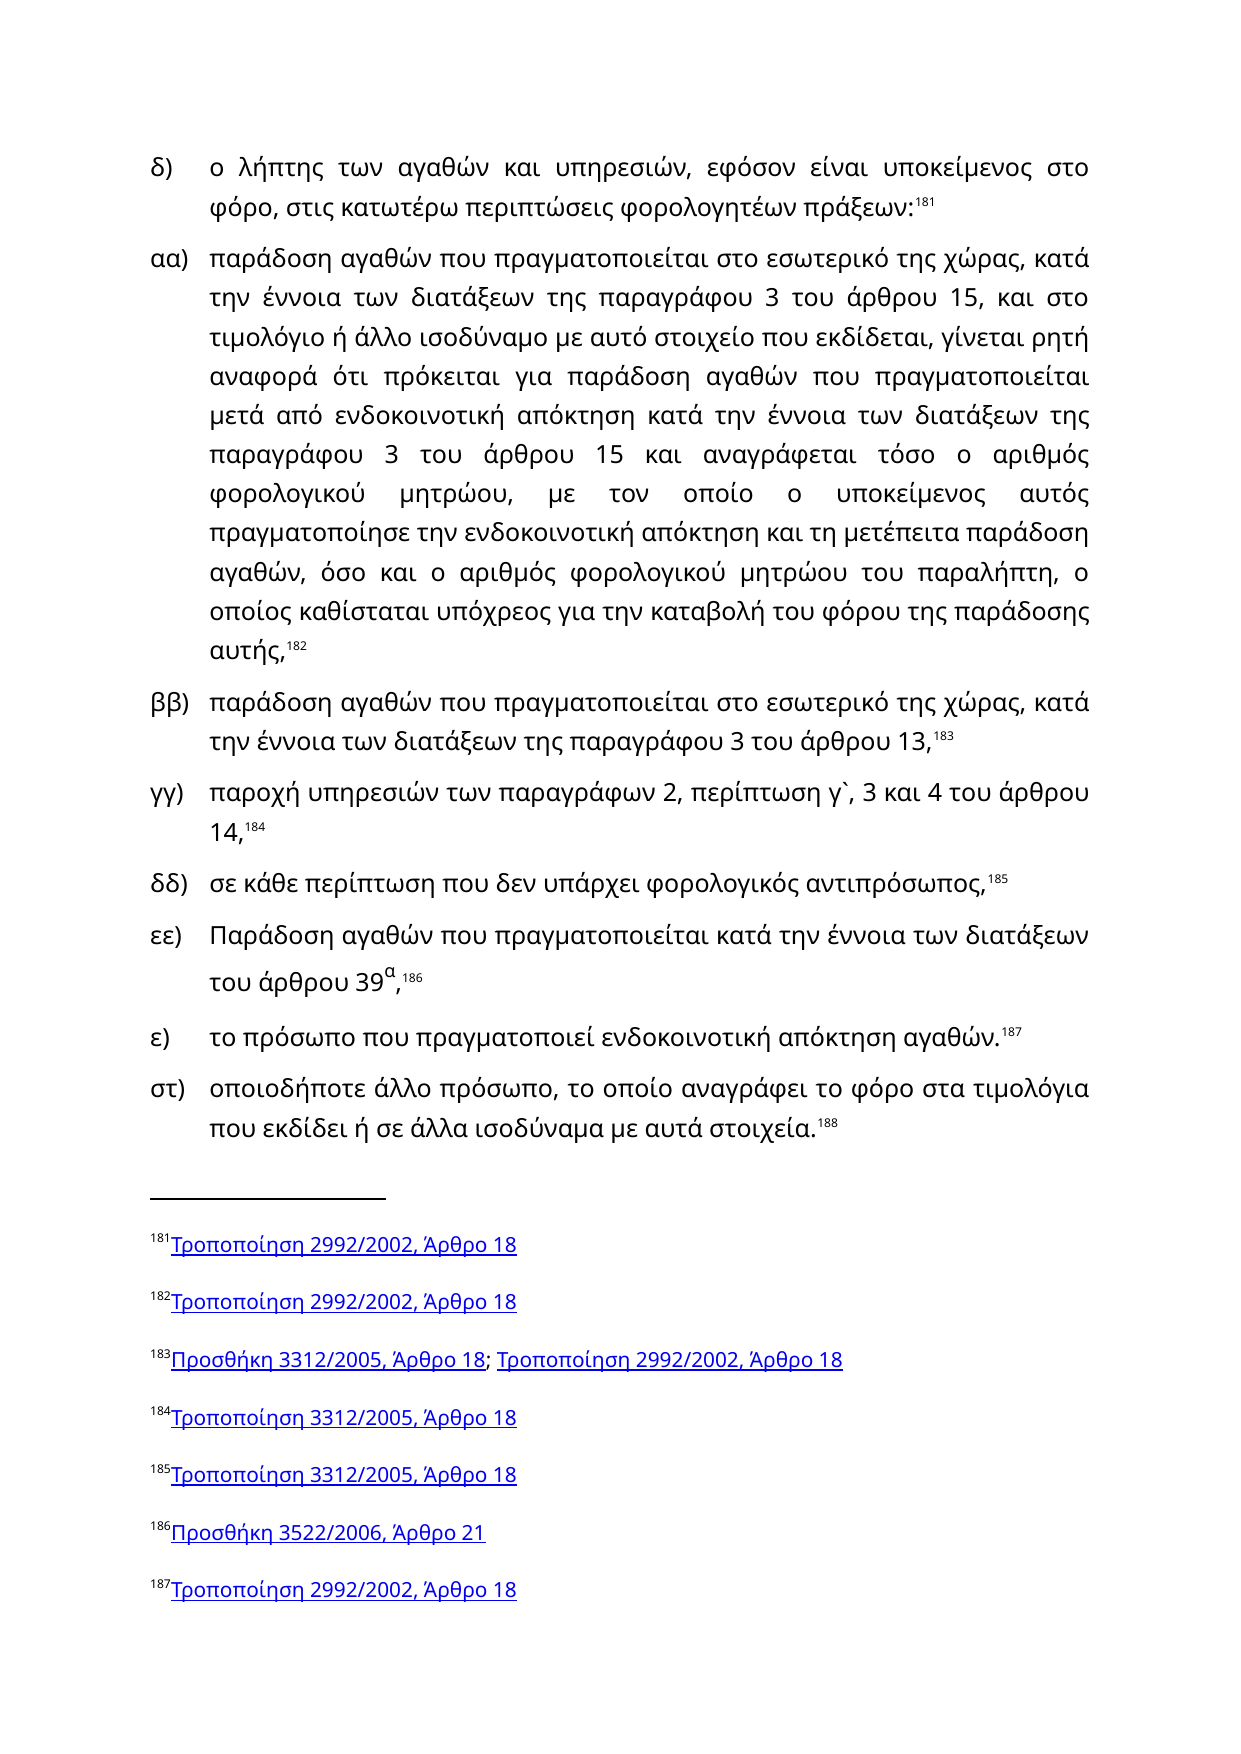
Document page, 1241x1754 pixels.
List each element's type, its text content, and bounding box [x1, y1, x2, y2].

text Τροποποίηση 3312/2005, Άρθρο 18 [150, 1460, 1090, 1489]
list αα) παράδοση αγαθών που πραγματοποιείται στο εσωτερικό της χώρας, κατά την έννοια των διατάξεων της παραγράφου 3 του άρθρου 15, και στο τιμολόγιο ή άλλο ισοδύναμο με αυτό στοιχείο που εκδίδεται, γίνεται ρητή αναφορά ότι πρόκειται για παράδοση αγαθών που πραγματοποιείται μετά από ενδοκοινοτική απόκτηση κατά την έννοια των διατάξεων της παραγράφου 3 του άρθρου 15 και αναγράφεται τόσο ο αριθμός φορολογικού μητρώου, με τον οποίο ο υποκείμενος αυτός πραγματοποίησε την ενδοκοινοτική απόκτηση και τη μετέπειτα παράδοση αγαθών, όσο και ο αριθμός φορολογικού μητρώου του παραλήπτη, ο οποίος καθίσταται υπόχρεος για την καταβολή του φόρου της παράδοσης αυτής, [150, 241, 1090, 667]
text Προσθήκη 3522/2006, Άρθρο 21 [150, 1518, 1090, 1546]
list δδ) σε κάθε περίπτωση που δεν υπάρχει φορολογικός αντιπρόσωπος, [150, 866, 1090, 900]
text Προσθήκη 3312/2005, Άρθρο 18; Τροποποίηση 2992/2002, Άρθρο 18 [150, 1345, 1090, 1373]
list εε) Παράδοση αγαθών που πραγματοποιείται κατά την έννοια των διατάξεων του άρθρου 39α, [150, 917, 1090, 1001]
list ε) το πρόσωπο που πραγματοποιεί ενδοκοινοτική απόκτηση αγαθών. [150, 1019, 1090, 1053]
list ββ) παράδοση αγαθών που πραγματοποιείται στο εσωτερικό της χώρας, κατά την έννοια των διατάξεων της παραγράφου 3 του άρθρου 13, [150, 684, 1090, 757]
text Τροποποίηση 2992/2002, Άρθρο 18 [150, 1230, 1090, 1258]
text Τροποποίηση 2992/2002, Άρθρο 18 [150, 1287, 1090, 1316]
text Τροποποίηση 2992/2002, Άρθρο 18 [150, 1576, 1090, 1604]
list στ) οποιοδήποτε άλλο πρόσωπο, το οποίο αναγράφει το φόρο στα τιμολόγια που εκδίδει ή σε άλλα ισοδύναμα με αυτά στοιχεία. [150, 1071, 1090, 1144]
list γγ) παροχή υπηρεσιών των παραγράφων 2, περίπτωση γ`, 3 και 4 του άρθρου 14, [150, 775, 1090, 848]
list δ) ο λήπτης των αγαθών και υπηρεσιών, εφόσον είναι υποκείμενος στο φόρο, στις κατωτέρω περιπτώσεις φορολογητέων πράξεων: [150, 150, 1090, 223]
text Τροποποίηση 3312/2005, Άρθρο 18 [150, 1403, 1090, 1431]
